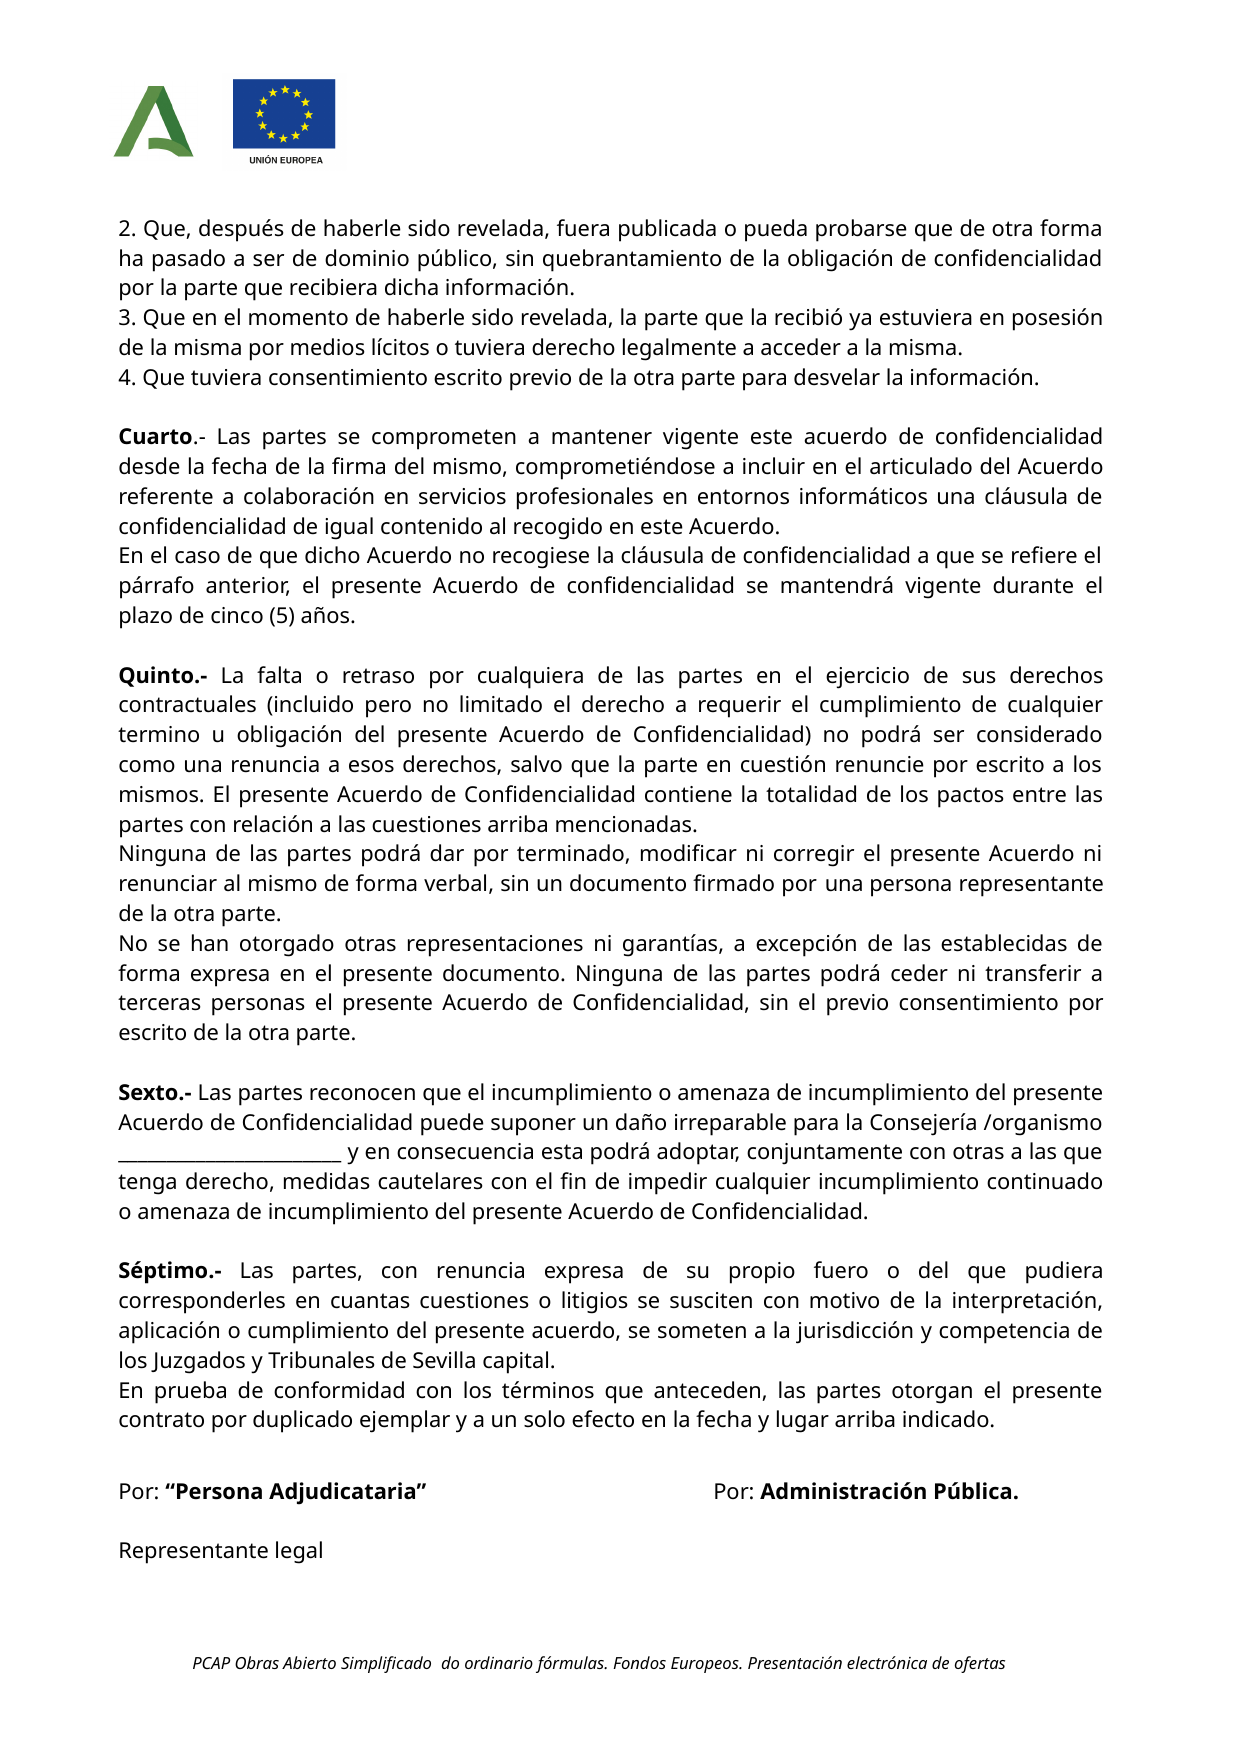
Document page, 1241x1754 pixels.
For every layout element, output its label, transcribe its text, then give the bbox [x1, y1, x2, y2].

text En el caso de que dicho Acuerdo no recogiese la cláusula de confidencialidad a que se refiere el párrafo anterior, el presente Acuerdo de confidencialidad se mantendrá vigente durante el plazo de cinco (5) años. [118, 540, 1104, 630]
text Ninguna de las partes podrá dar por terminado, modificar ni corregir el presente Acuerdo ni renunciar al mismo de forma verbal, sin un documento firmado por una persona representante de la otra parte. [118, 838, 1104, 928]
text 2. Que, después de haberle sido revelada, fuera publicada o pueda probarse que de otra forma ha pasado a ser de dominio público, sin quebrantamiento de la obligación de confidencialidad por la parte que recibiera dicha información. [118, 213, 1104, 302]
text Cuarto.- Las partes se comprometen a mantener vigente este acuerdo de confidencialidad desde la fecha de la firma del mismo, comprometiéndose a incluir en el articulado del Acuerdo referente a colaboración en servicios profesionales en entornos informáticos una cláusula de confidencialidad de igual contenido al recogido en este Acuerdo. [118, 421, 1104, 540]
text Séptimo.- Las partes, con renuncia expresa de su propio fuero o del que pudiera corresponderles en cuantas cuestiones o litigios se susciten con motivo de la interpretación, aplicación o cumplimiento del presente acuerdo, se someten a la jurisdicción y competencia de los Juzgados y Tribunales de Sevilla capital. [118, 1255, 1104, 1374]
text En prueba de conformidad con los términos que anteceden, las partes otorgan el presente contrato por duplicado ejemplar y a un solo efecto en la fecha y lugar arriba indicado. [118, 1374, 1104, 1434]
text Representante legal [118, 1535, 1104, 1565]
picture [109, 81, 198, 161]
text 3. Que en el momento de haberle sido revelada, la parte que la recibió ya estuviera en posesión de la misma por medios lícitos o tuviera derecho legalmente a acceder a la misma. [118, 302, 1104, 362]
text 4. Que tuviera consentimiento escrito previo de la otra parte para desvelar la información. [118, 362, 1104, 391]
text Sexto.- Las partes reconocen que el incumplimiento o amenaza de incumplimiento del presente Acuerdo de Confidencialidad puede suponer un daño irreparable para la Consejería /organismo _______________________ y en consecuencia esta podrá adoptar, conjuntamente con otras a las que tenga derecho, medidas cautelares con el fin de impedir cualquier incumplimiento continuado o amenaza de incumplimiento del presente Acuerdo de Confidencialidad. [118, 1077, 1104, 1226]
text No se han otorgado otras representaciones ni garantías, a excepción de las establecidas de forma expresa en el presente documento. Ninguna de las partes podrá ceder ni transferir a terceras personas el presente Acuerdo de Confidencialidad, sin el previo consentimiento por escrito de la otra parte. [118, 928, 1104, 1047]
picture [221, 73, 347, 171]
text Quinto.- La falta o retraso por cualquiera de las partes en el ejercicio de sus derechos contractuales (incluido pero no limitado el derecho a requerir el cumplimiento de cualquier termino u obligación del presente Acuerdo de Confidencialidad) no podrá ser considerado como una renuncia a esos derechos, salvo que la parte en cuestión renuncie por escrito a los mismos. El presente Acuerdo de Confidencialidad contiene la totalidad de los pactos entre las partes con relación a las cuestiones arriba mencionadas. [118, 659, 1104, 838]
text Por: “Persona Adjudicataria” Por: Administración Pública. [118, 1476, 1104, 1506]
